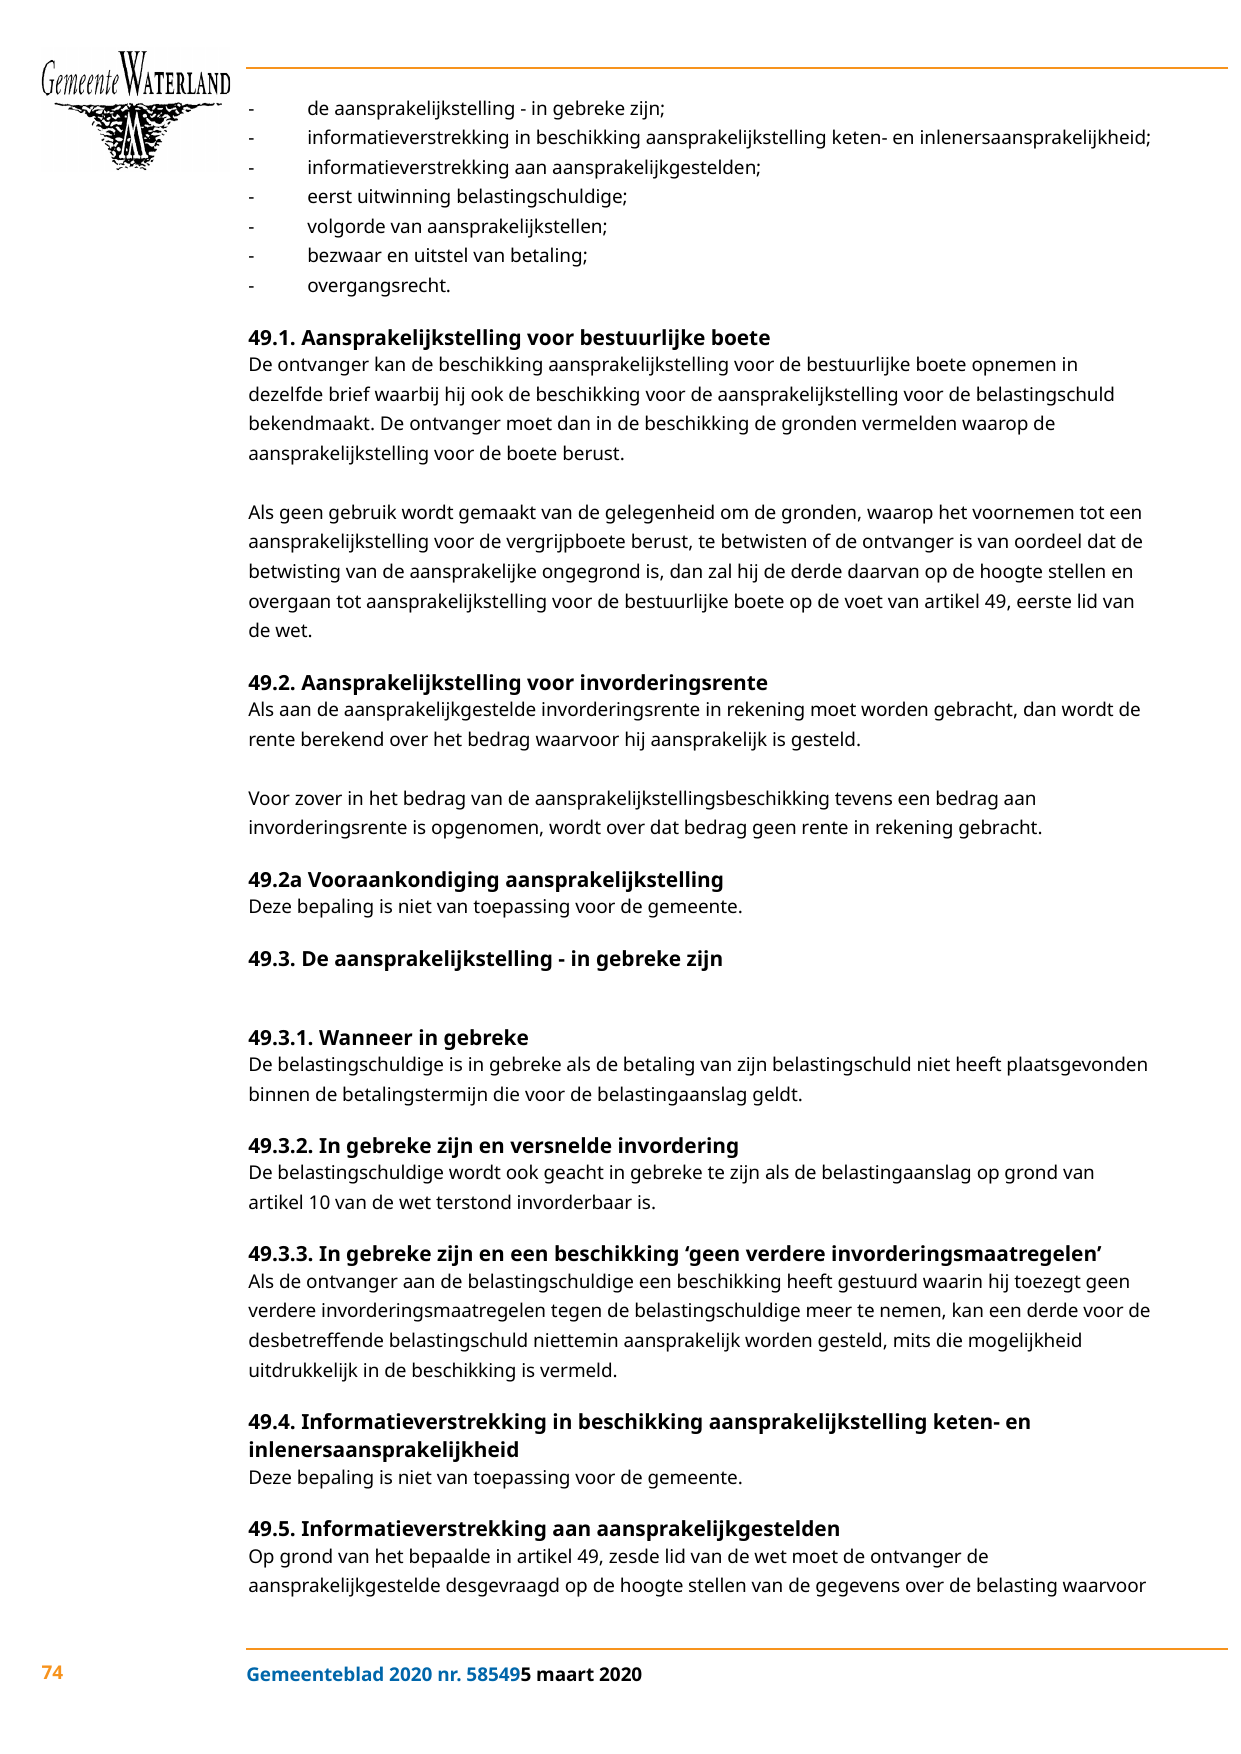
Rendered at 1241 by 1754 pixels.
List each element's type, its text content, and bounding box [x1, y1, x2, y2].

text Als geen gebruik wordt gemaakt van de gelegenheid om de gronden, waarop het voornemen tot een aansprakelijkstelling voor de vergrijpboete berust, te betwisten of de ontvanger is van oordeel dat de betwisting van de aansprakelijke ongegrond is, dan zal hij de derde daarvan op de hoogte stellen en overgaan tot aansprakelijkstelling voor de bestuurlijke boete op de voet van artikel 49, eerste lid van de wet. [248, 499, 1152, 643]
list eerst uitwinning belastingschuldige; [248, 183, 1152, 209]
text De ontvanger kan de beschikking aansprakelijkstelling voor de bestuurlijke boete opnemen in dezelfde brief waarbij hij ook de beschikking voor de aansprakelijkstelling voor de belastingschuld bekendmaakt. De ontvanger moet dan in de beschikking de gronden vermelden waarop de aansprakelijkstelling voor de boete berust. [248, 351, 1152, 466]
text 49.2a Vooraankondiging aansprakelijkstelling [248, 865, 1152, 893]
text 49.5. Informatieverstrekking aan aansprakelijkgestelden [248, 1514, 1152, 1543]
text Als aan de aansprakelijkgestelde invorderingsrente in rekening moet worden gebracht, dan wordt de rente berekend over het bedrag waarvoor hij aansprakelijk is gesteld. [248, 696, 1152, 752]
text 49.3.3. In gebreke zijn en een beschikking ‘geen verdere invorderingsmaatregelen’ [248, 1239, 1152, 1268]
text De belastingschuldige wordt ook geacht in gebreke te zijn als de belastingaanslag op grond van artikel 10 van de wet terstond invorderbaar is. [248, 1159, 1152, 1215]
text Deze bepaling is niet van toepassing voor de gemeente. [248, 1464, 1152, 1490]
text Als de ontvanger aan de belastingschuldige een beschikking heeft gestuurd waarin hij toezegt geen verdere invorderingsmaatregelen tegen de belastingschuldige meer te nemen, kan een derde voor de desbetreffende belastingschuld niettemin aansprakelijk worden gesteld, mits die mogelijkheid uitdrukkelijk in de beschikking is vermeld. [248, 1268, 1152, 1382]
list informatieverstrekking aan aansprakelijkgestelden; [248, 154, 1152, 180]
text 49.3.1. Wanneer in gebreke [248, 1023, 1152, 1051]
list de aansprakelijkstelling - in gebreke zijn; [248, 95, 1152, 121]
list volgorde van aansprakelijkstellen; [248, 213, 1152, 239]
text 49.3. De aansprakelijkstelling - in gebreke zijn [248, 944, 1152, 972]
text Deze bepaling is niet van toepassing voor de gemeente. [248, 893, 1152, 919]
text Op grond van het bepaalde in artikel 49, zesde lid van de wet moet de ontvanger de aansprakelijkgestelde desgevraagd op de hoogte stellen van de gegevens over de belasting waarvoor [248, 1543, 1152, 1598]
text Voor zover in het bedrag van de aansprakelijkstellingsbeschikking tevens een bedrag aan invorderingsrente is opgenomen, wordt over dat bedrag geen rente in rekening gebracht. [248, 785, 1152, 840]
picture [41, 47, 231, 172]
list bezwaar en uitstel van betaling; [248, 243, 1152, 268]
list overgangsrecht. [248, 272, 1152, 298]
text 49.1. Aansprakelijkstelling voor bestuurlijke boete [248, 323, 1152, 351]
list informatieverstrekking in beschikking aansprakelijkstelling keten- en inlenersaansprakelijkheid; [248, 124, 1152, 150]
text 49.3.2. In gebreke zijn en versnelde invordering [248, 1131, 1152, 1159]
text 49.2. Aansprakelijkstelling voor invorderingsrente [248, 668, 1152, 696]
text De belastingschuldige is in gebreke als de betaling van zijn belastingschuld niet heeft plaatsgevonden binnen de betalingstermijn die voor de belastingaanslag geldt. [248, 1051, 1152, 1106]
text 49.4. Informatieverstrekking in beschikking aansprakelijkstelling keten- en inlenersaansprakelijkheid [248, 1407, 1152, 1464]
